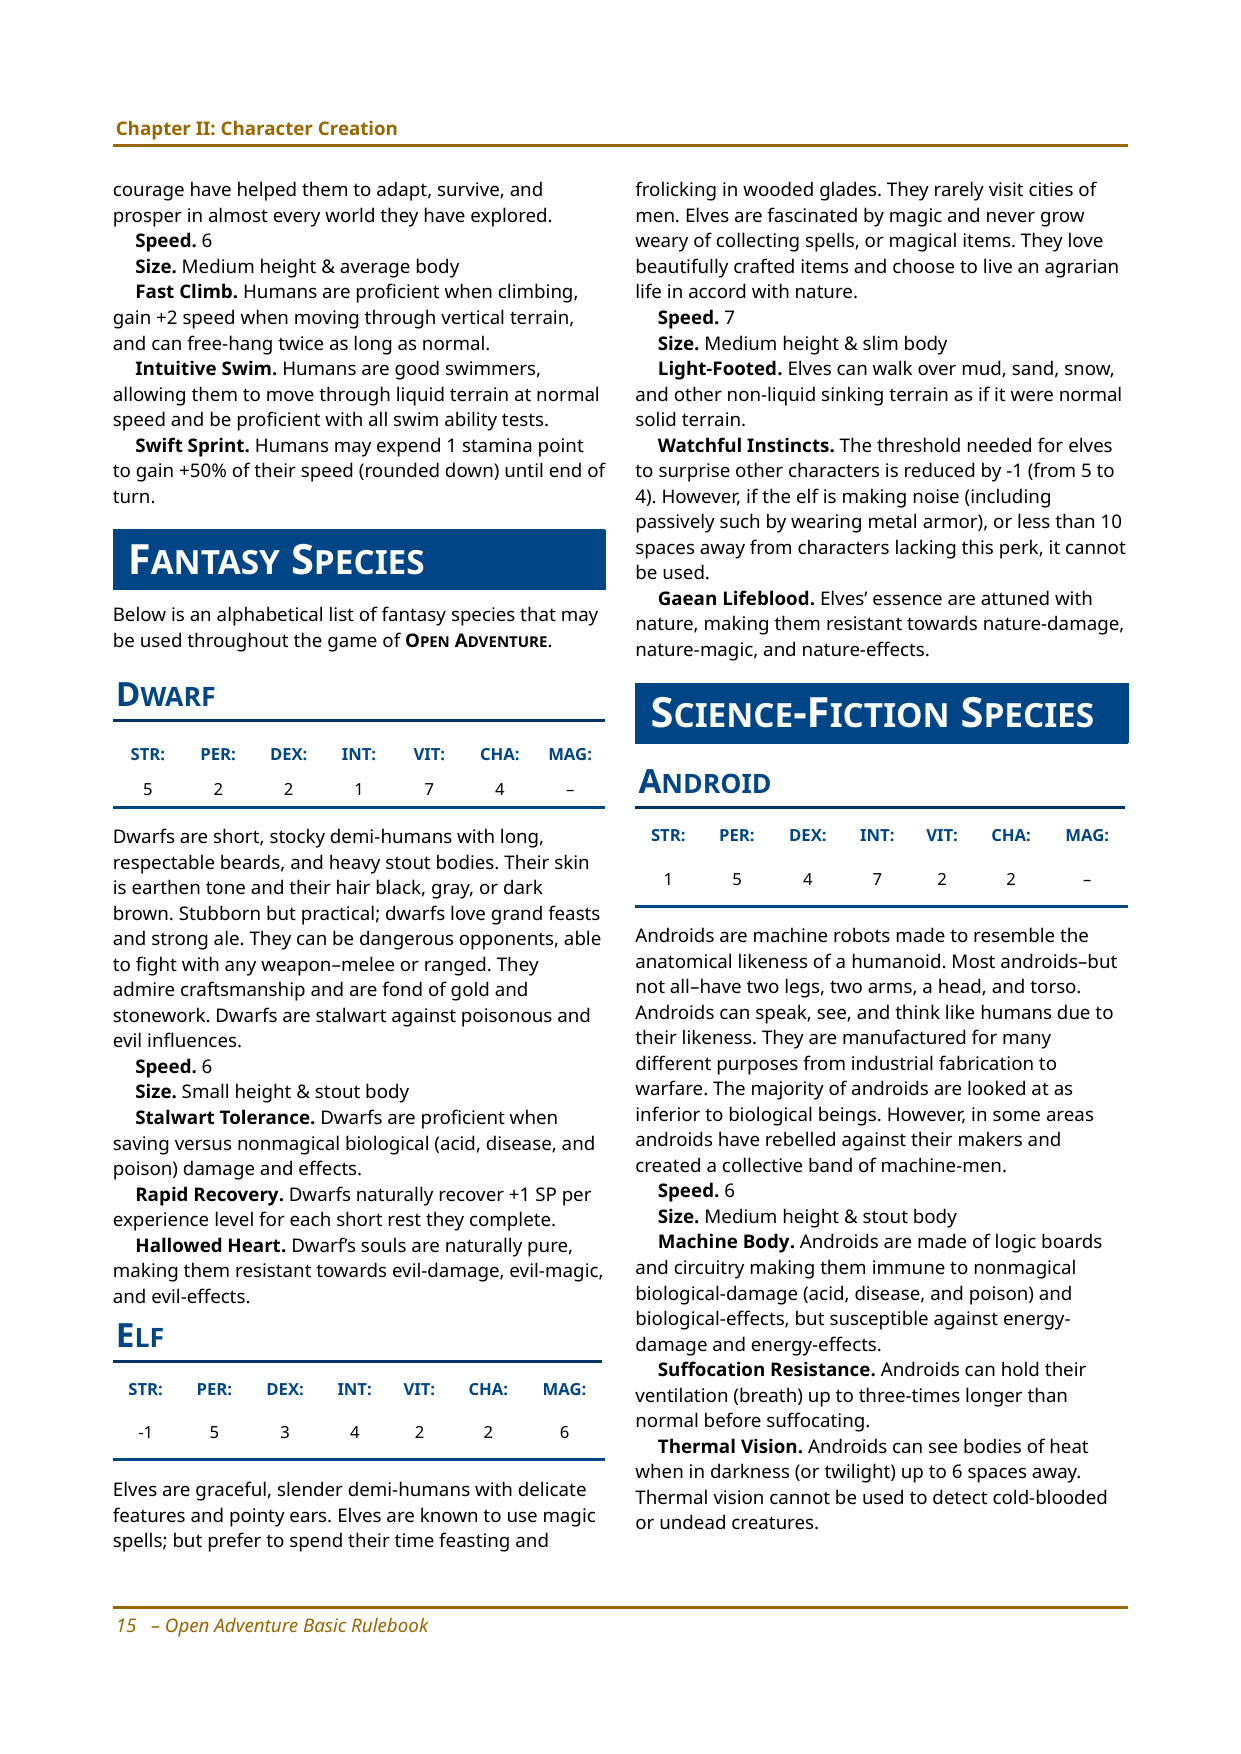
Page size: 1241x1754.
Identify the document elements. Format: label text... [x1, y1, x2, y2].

text Swift Sprint. Humans may expend 1 stamina point to gain +50% of their speed (rounded down) until end of turn. [113, 432, 605, 508]
table_cell 4 [464, 771, 535, 806]
table_header STR: [113, 737, 183, 771]
text Androids are machine robots made to resemble the anatomical likeness of a humanoid. Most androids–but not all–have two legs, two arms, a head, and torso. Androids can speak, see, and think like humans due to their likeness. They are manufactured for many different purposes from industrial fabrication to warfare. The majority of androids are looked at as inferior to biological beings. However, in some areas androids have rebelled against their makers and created a collective band of machine-men. [635, 923, 1128, 1178]
table_header CHA: [453, 1372, 527, 1415]
text frolicking in wooded glades. They rarely visit cities of men. Elves are fascinated by magic and never grow weary of collecting spells, or magical items. They love beautifully crafted items and choose to live an agrarian life in accord with nature. [635, 177, 1128, 304]
table_header INT: [846, 818, 912, 861]
text Fast Climb. Humans are proficient when climbing, gain +2 speed when moving through vertical terrain, and can free-hang twice as long as normal. [113, 279, 605, 355]
table_cell 2 [975, 861, 1049, 904]
subtitle Android [635, 755, 1125, 806]
text Gaean Lifeblood. Elves’ essence are attuned with nature, making them resistant towards nature-damage, nature-magic, and nature-effects. [635, 585, 1128, 662]
text Elves are graceful, slender demi-humans with delicate features and pointy ears. Elves are known to use magic spells; but prefer to spend their time feasting and [113, 1476, 605, 1553]
table_header VIT: [389, 1372, 452, 1415]
table_header DEX: [250, 1372, 323, 1415]
text Light-Footed. Elves can walk over mud, sand, snow, and other non-liquid sinking terrain as if it were normal solid terrain. [635, 355, 1128, 432]
table_header VIT: [394, 737, 464, 771]
table_cell 1 [324, 771, 394, 806]
subtitle Fantasy Species [114, 531, 605, 589]
text Size. Medium height & average body [113, 253, 605, 279]
table_cell 2 [253, 771, 324, 806]
table_cell 2 [389, 1415, 452, 1458]
table_cell 4 [323, 1415, 389, 1458]
table_cell -1 [113, 1415, 181, 1458]
table_header MAG: [535, 737, 605, 771]
text Size. Small height & stout body [113, 1079, 605, 1104]
text Speed. 6 [113, 1053, 605, 1079]
text Speed. 6 [635, 1178, 1128, 1203]
table_cell 4 [773, 861, 846, 904]
table_header PER: [704, 818, 773, 861]
table_header STR: [635, 818, 704, 861]
table_header MAG: [1049, 818, 1128, 861]
table_header STR: [113, 1372, 181, 1415]
table_cell 5 [113, 771, 183, 806]
table_cell 2 [183, 771, 253, 806]
table_cell 2 [912, 861, 975, 904]
subtitle Science-Fiction Species [636, 684, 1128, 743]
table_header DEX: [253, 737, 324, 771]
text Suffocation Resistance. Androids can hold their ventilation (breath) up to three-times longer than normal before suffocating. [635, 1356, 1128, 1433]
subtitle Dwarf [113, 668, 605, 719]
table_header INT: [324, 737, 394, 771]
text Machine Body. Androids are made of logic boards and circuitry making them immune to nonmagical biological-damage (acid, disease, and poison) and biological-effects, but susceptible against energy-damage and energy-effects. [635, 1229, 1128, 1356]
table_cell – [1049, 861, 1128, 904]
text Speed. 7 [635, 304, 1128, 330]
table_header PER: [181, 1372, 250, 1415]
table_cell 7 [846, 861, 912, 904]
text Stalwart Tolerance. Dwarfs are proficient when saving versus nonmagical biological (acid, disease, and poison) damage and effects. [113, 1104, 605, 1181]
table_cell 6 [527, 1415, 605, 1458]
table_header CHA: [975, 818, 1049, 861]
text Size. Medium height & stout body [635, 1203, 1128, 1229]
table_cell – [535, 771, 605, 806]
table_header DEX: [773, 818, 846, 861]
table_cell 5 [704, 861, 773, 904]
text Below is an alphabetical list of fantasy species that may be used throughout the game of Open Adventure. [113, 602, 605, 653]
table_cell 1 [635, 861, 704, 904]
text Intuitive Swim. Humans are good swimmers, allowing them to move through liquid terrain at normal speed and be proficient with all swim ability tests. [113, 355, 605, 432]
table_header VIT: [912, 818, 975, 861]
table_cell 3 [250, 1415, 323, 1458]
text Speed. 6 [113, 228, 605, 253]
table_header CHA: [464, 737, 535, 771]
text Dwarfs are short, stocky demi-humans with long, respectable beards, and heavy stout bodies. Their skin is earthen tone and their hair black, gray, or dark brown. Stubborn but practical; dwarfs love grand feasts and strong ale. They can be dangerous opponents, able to fight with any weapon–melee or ranged. They admire craftsmanship and are fond of gold and stonework. Dwarfs are stalwart against poisonous and evil influences. [113, 824, 605, 1053]
text Watchful Instincts. The threshold needed for elves to surprise other characters is reduced by -1 (from 5 to 4). However, if the elf is making noise (including passively such by wearing metal armor), or less than 10 spaces away from characters lacking this perk, it cannot be used. [635, 432, 1128, 585]
text courage have helped them to adapt, survive, and prosper in almost every world they have explored. [113, 177, 605, 228]
table_header INT: [323, 1372, 389, 1415]
table_cell 2 [453, 1415, 527, 1458]
text Thermal Vision. Androids can see bodies of heat when in darkness (or twilight) up to 6 spaces away. Thermal vision cannot be used to detect cold-blooded or undead creatures. [635, 1433, 1128, 1535]
subtitle Elf [113, 1308, 602, 1360]
text Hallowed Heart. Dwarf’s souls are naturally pure, making them resistant towards evil-damage, evil-magic, and evil-effects. [113, 1232, 605, 1308]
text Size. Medium height & slim body [635, 330, 1128, 355]
table_header PER: [183, 737, 253, 771]
table_cell 5 [181, 1415, 250, 1458]
table_header MAG: [527, 1372, 605, 1415]
text Rapid Recovery. Dwarfs naturally recover +1 SP per experience level for each short rest they complete. [113, 1181, 605, 1232]
table_cell 7 [394, 771, 464, 806]
